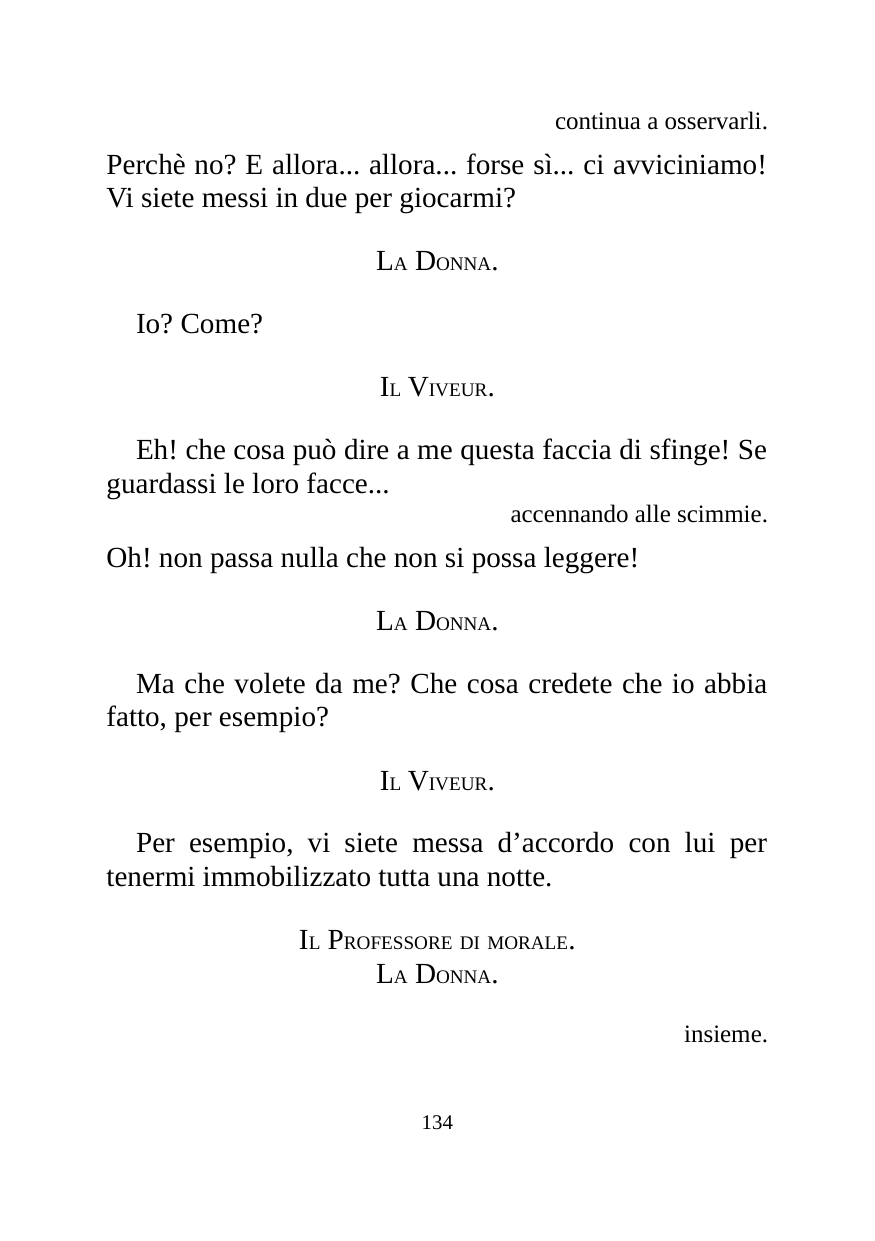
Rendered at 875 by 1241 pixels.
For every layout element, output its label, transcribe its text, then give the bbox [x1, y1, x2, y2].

text Per esempio, vi siete messa d’accordo con lui per tenermi immobilizzato tutta una notte. [106, 826, 768, 893]
text La Donna. [106, 243, 768, 277]
text Il Professore di morale. La Donna. [106, 922, 768, 989]
text Il Viveur. [106, 763, 768, 796]
text Io? Come? [106, 306, 768, 340]
text La Donna. [106, 603, 768, 637]
text Oh! non passa nulla che non si possa leggere! [106, 540, 768, 573]
text continua a osservarli. [431, 106, 768, 135]
text Ma che volete da me? Che cosa credete che io abbia fatto, per esempio? [106, 666, 768, 733]
text insieme. [431, 1019, 768, 1047]
text Il Viveur. [106, 369, 768, 403]
text accennando alle scimmie. [431, 499, 768, 528]
text Eh! che cosa può dire a me questa faccia di sfinge! Se guardassi le loro facce... [106, 432, 768, 499]
text Perchè no? E allora... allora... forse sì... ci avviciniamo! Vi siete messi in due per giocarmi? [106, 147, 768, 214]
